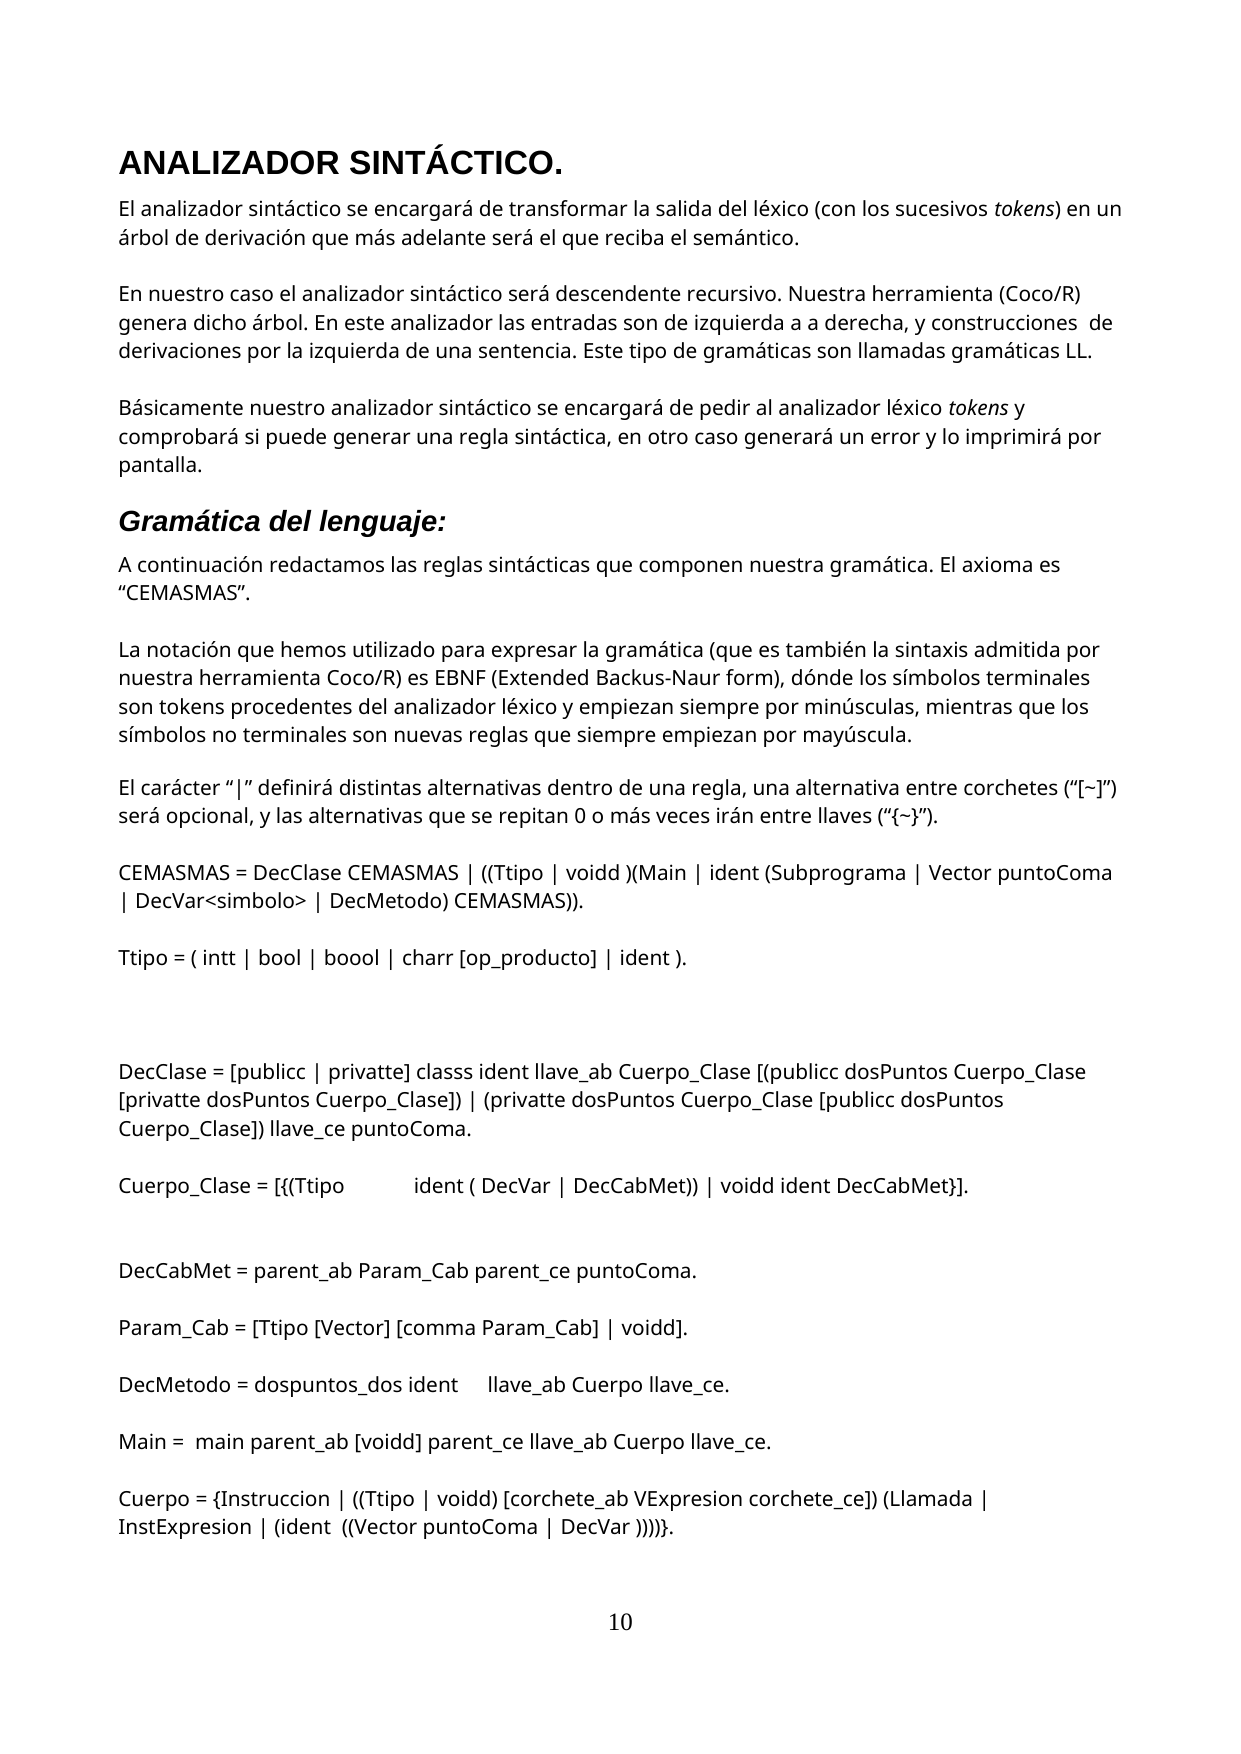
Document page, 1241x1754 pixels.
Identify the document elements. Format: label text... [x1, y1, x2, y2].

text El analizador sintáctico se encargará de transformar la salida del léxico (con los sucesivos tokens) en un árbol de derivación que más adelante será el que reciba el semántico. [118, 194, 1122, 251]
text Param_Cab = [Ttipo [Vector] [comma Param_Cab] | voidd]. [118, 1313, 1122, 1342]
text Main = main parent_ab [voidd] parent_ce llave_ab Cuerpo llave_ce. [118, 1427, 1122, 1455]
subtitle ANALIZADOR SINTÁCTICO. [118, 143, 1122, 182]
subtitle Gramática del lenguaje: [118, 504, 1122, 537]
text El carácter “|” definirá distintas alternativas dentro de una regla, una alternativa entre corchetes (“[~]”) será opcional, y las alternativas que se repitan 0 o más veces irán entre llaves (“{~}”). [118, 773, 1122, 830]
text La notación que hemos utilizado para expresar la gramática (que es también la sintaxis admitida por nuestra herramienta Coco/R) es EBNF (Extended Backus-Naur form), dónde los símbolos terminales son tokens procedentes del analizador léxico y empiezan siempre por minúsculas, mientras que los símbolos no terminales son nuevas reglas que siempre empiezan por mayúscula. [118, 635, 1122, 749]
text En nuestro caso el analizador sintáctico será descendente recursivo. Nuestra herramienta (Coco/R) genera dicho árbol. En este analizador las entradas son de izquierda a a derecha, y construcciones de derivaciones por la izquierda de una sentencia. Este tipo de gramáticas son llamadas gramáticas LL. [118, 279, 1122, 365]
text Cuerpo_Clase = [{(Ttipo ident ( DecVar | DecCabMet)) | voidd ident DecCabMet}]. [118, 1171, 1122, 1199]
text A continuación redactamos las reglas sintácticas que componen nuestra gramática. El axioma es “CEMASMAS”. [118, 550, 1122, 607]
text DecMetodo = dospuntos_dos ident llave_ab Cuerpo llave_ce. [118, 1370, 1122, 1398]
text Ttipo = ( intt | bool | boool | charr [op_producto] | ident ). [118, 943, 1122, 972]
text Básicamente nuestro analizador sintáctico se encargará de pedir al analizador léxico tokens y comprobará si puede generar una regla sintáctica, en otro caso generará un error y lo imprimirá por pantalla. [118, 393, 1122, 479]
text DecCabMet = parent_ab Param_Cab parent_ce puntoComa. [118, 1256, 1122, 1285]
text Cuerpo = {Instruccion | ((Ttipo | voidd) [corchete_ab VExpresion corchete_ce]) (Llamada | InstExpresion | (ident ((Vector puntoComa | DecVar ))))}. [118, 1484, 1122, 1541]
text CEMASMAS = DecClase CEMASMAS | ((Ttipo | voidd )(Main | ident (Subprograma | Vector puntoComa | DecVar<simbolo> | DecMetodo) CEMASMAS)). [118, 858, 1122, 915]
text DecClase = [publicc | privatte] classs ident llave_ab Cuerpo_Clase [(publicc dosPuntos Cuerpo_Clase [privatte dosPuntos Cuerpo_Clase]) | (privatte dosPuntos Cuerpo_Clase [publicc dosPuntos Cuerpo_Clase]) llave_ce puntoComa. [118, 1057, 1122, 1142]
